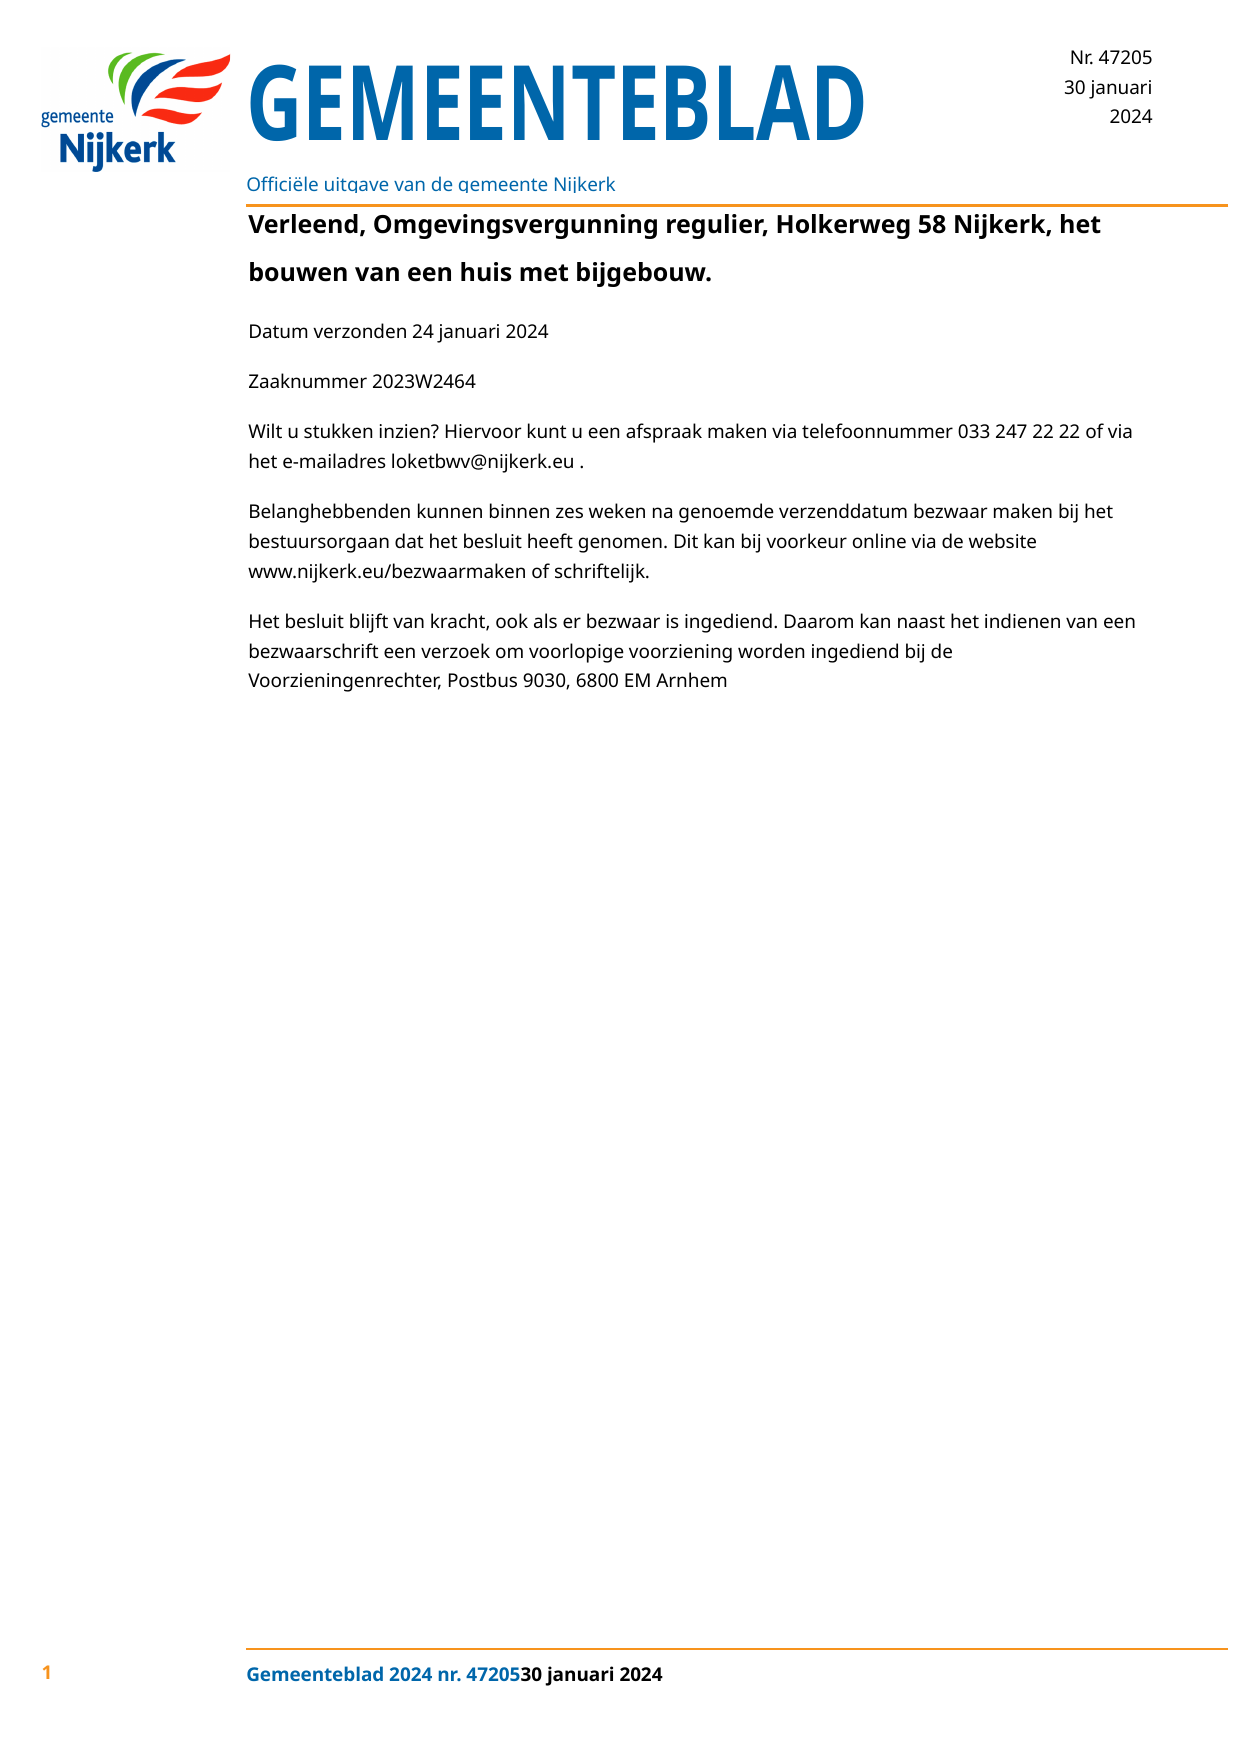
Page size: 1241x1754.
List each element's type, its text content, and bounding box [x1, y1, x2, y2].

text Belanghebbenden kunnen binnen zes weken na genoemde verzenddatum bezwaar maken bij het bestuursorgaan dat het besluit heeft genomen. Dit kan bij voorkeur online via de website www.nijkerk.eu/bezwaarmaken of schriftelijk. [248, 499, 1152, 584]
text Het besluit blijft van kracht, ook als er bezwaar is ingediend. Daarom kan naast het indienen van een bezwaarschrift een verzoek om voorlopige voorziening worden ingediend bij de Voorzieningenrechter, Postbus 9030, 6800 EM Arnhem [248, 608, 1152, 693]
text Verleend, Omgevingsvergunning regulier, Holkerweg 58 Nijkerk, het bouwen van een huis met bijgebouw. [248, 207, 1152, 288]
text Zaaknummer 2023W2464 [248, 368, 1152, 394]
text Wilt u stukken inzien? Hiervoor kunt u een afspraak maken via telefoonnummer 033 247 22 22 of via het e-mailadres loketbwv@nijkerk.eu . [248, 419, 1152, 474]
picture [41, 47, 231, 172]
text Datum verzonden 24 januari 2024 [248, 318, 1152, 344]
